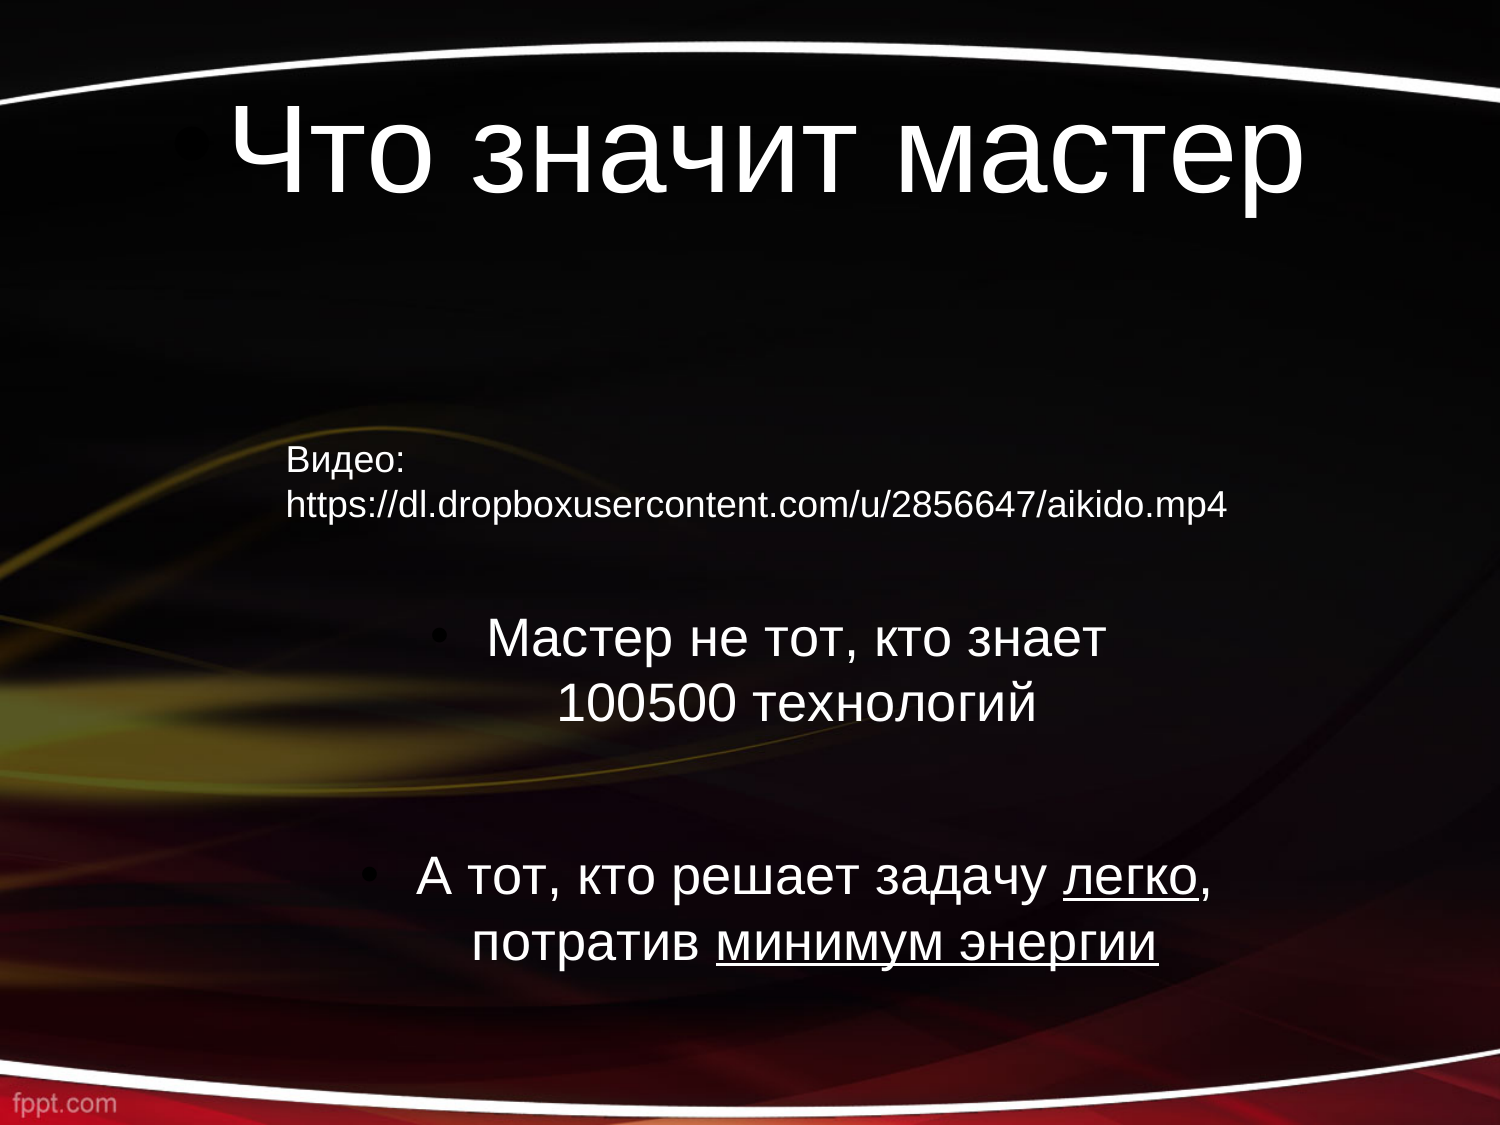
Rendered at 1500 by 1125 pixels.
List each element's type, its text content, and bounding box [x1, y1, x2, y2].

list Что значит мастер [157, 59, 1321, 225]
list А тот, кто решает задачу легко, потратив минимум энергии [351, 830, 1223, 981]
list Мастер не тот, кто знает 100500 технологий [420, 592, 1118, 743]
picture [0, 0, 1500, 1125]
text_box Видео: https://dl.dropboxusercontent.com/u/2856647/aikido.mp4 [270, 427, 1245, 533]
